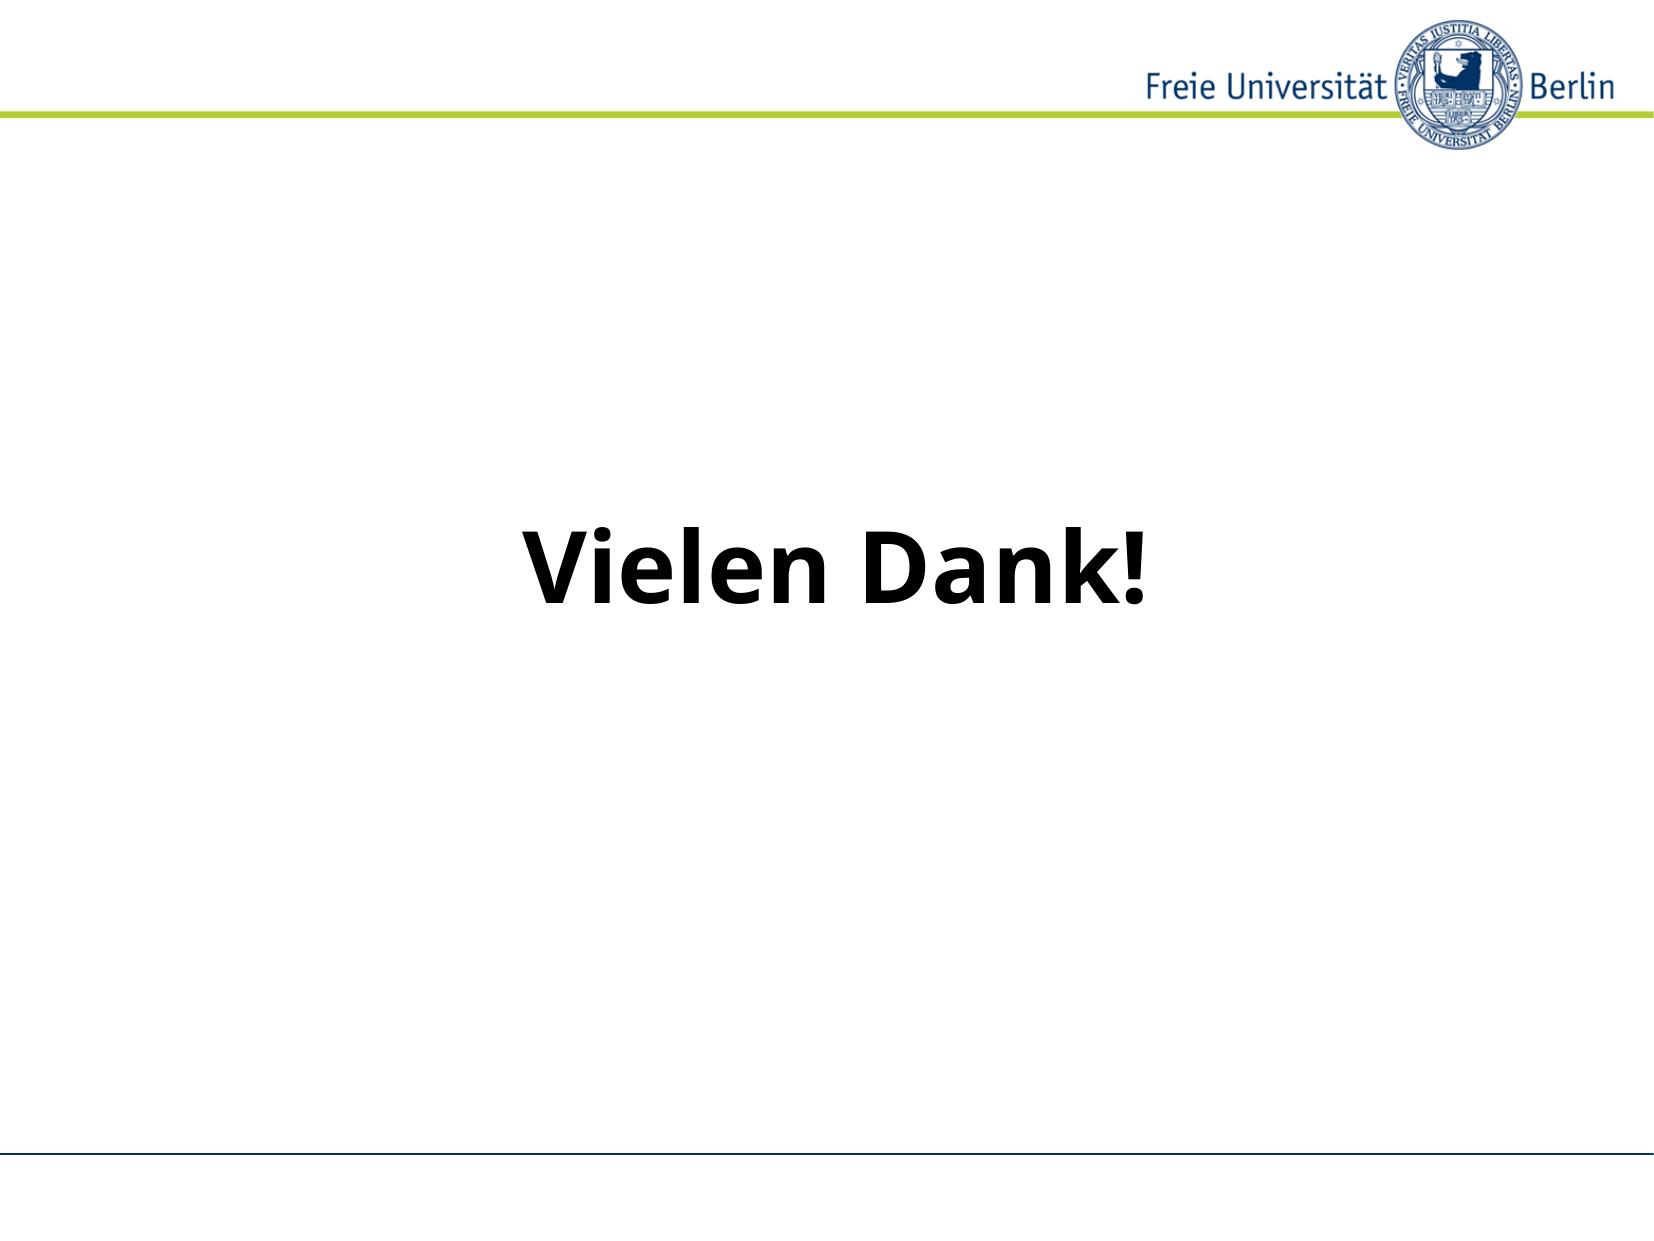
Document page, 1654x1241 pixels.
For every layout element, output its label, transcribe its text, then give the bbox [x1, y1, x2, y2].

picture [1139, 20, 1620, 151]
title Vielen Dank! [354, 503, 1318, 641]
